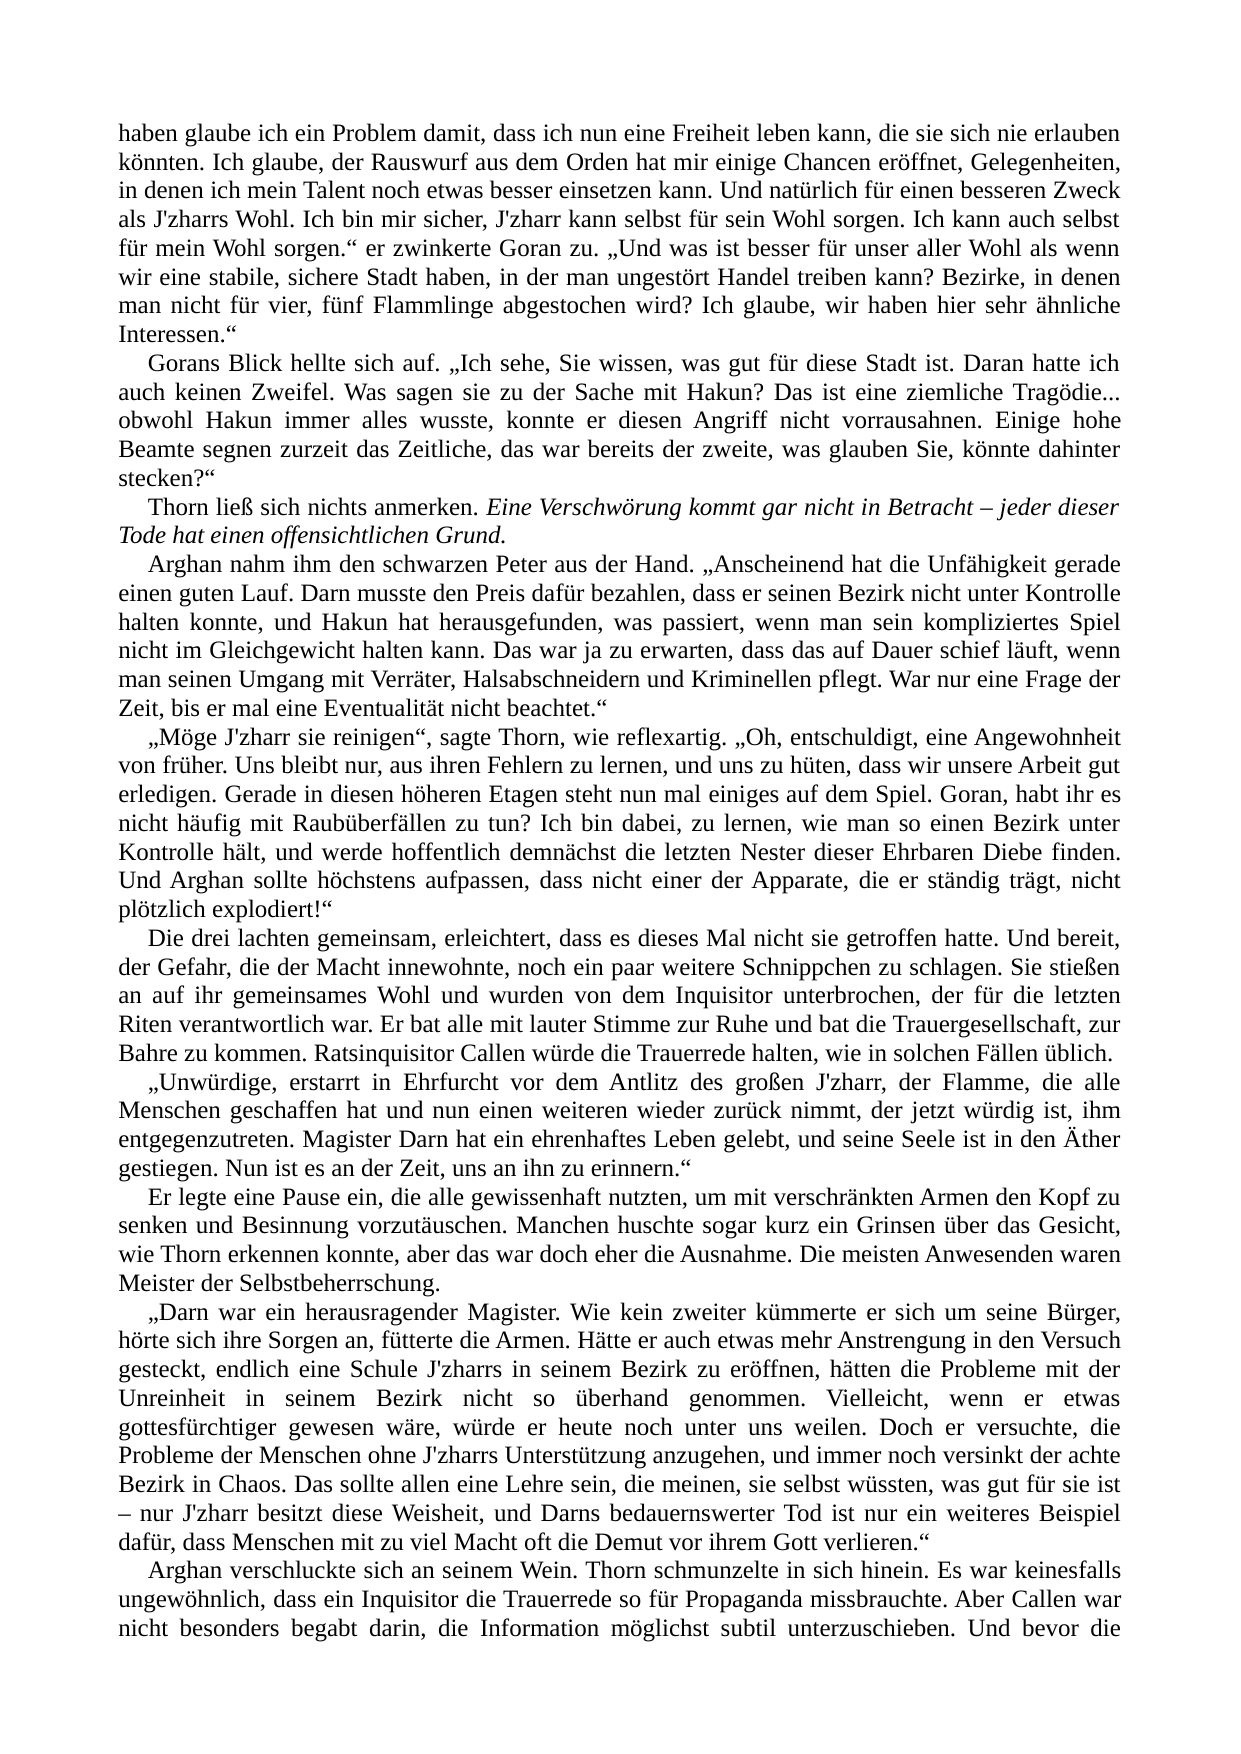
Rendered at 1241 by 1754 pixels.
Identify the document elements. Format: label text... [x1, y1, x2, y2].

text Arghan nahm ihm den schwarzen Peter aus der Hand. „Anscheinend hat die Unfähigkeit gerade einen guten Lauf. Darn musste den Preis dafür bezahlen, dass er seinen Bezirk nicht unter Kontrolle halten konnte, und Hakun hat herausgefunden, was passiert, wenn man sein kompliziertes Spiel nicht im Gleichgewicht halten kann. Das war ja zu erwarten, dass das auf Dauer schief läuft, wenn man seinen Umgang mit Verräter, Halsabschneidern und Kriminellen pflegt. War nur eine Frage der Zeit, bis er mal eine Eventualität nicht beachtet.“ [118, 549, 1122, 722]
text Er legte eine Pause ein, die alle gewissenhaft nutzten, um mit verschränkten Armen den Kopf zu senken und Besinnung vorzutäuschen. Manchen huschte sogar kurz ein Grinsen über das Gesicht, wie Thorn erkennen konnte, aber das war doch eher die Ausnahme. Die meisten Anwesenden waren Meister der Selbstbeherrschung. [118, 1182, 1122, 1297]
text Arghan verschluckte sich an seinem Wein. Thorn schmunzelte in sich hinein. Es war keinesfalls ungewöhnlich, dass ein Inquisitor die Trauerrede so für Propaganda missbrauchte. Aber Callen war nicht besonders begabt darin, die Information möglichst subtil unterzuschieben. Und bevor die [118, 1556, 1122, 1642]
text Die drei lachten gemeinsam, erleichtert, dass es dieses Mal nicht sie getroffen hatte. Und bereit, der Gefahr, die der Macht innewohnte, noch ein paar weitere Schnippchen zu schlagen. Sie stießen an auf ihr gemeinsames Wohl und wurden von dem Inquisitor unterbrochen, der für die letzten Riten verantwortlich war. Er bat alle mit lauter Stimme zur Ruhe und bat die Trauergesellschaft, zur Bahre zu kommen. Ratsinquisitor Callen würde die Trauerrede halten, wie in solchen Fällen üblich. [118, 923, 1122, 1067]
text „Darn war ein herausragender Magister. Wie kein zweiter kümmerte er sich um seine Bürger, hörte sich ihre Sorgen an, fütterte die Armen. Hätte er auch etwas mehr Anstrengung in den Versuch gesteckt, endlich eine Schule J'zharrs in seinem Bezirk zu eröffnen, hätten die Probleme mit der Unreinheit in seinem Bezirk nicht so überhand genommen. Vielleicht, wenn er etwas gottesfürchtiger gewesen wäre, würde er heute noch unter uns weilen. Doch er versuchte, die Probleme der Menschen ohne J'zharrs Unterstützung anzugehen, und immer noch versinkt der achte Bezirk in Chaos. Das sollte allen eine Lehre sein, die meinen, sie selbst wüssten, was gut für sie ist – nur J'zharr besitzt diese Weisheit, und Darns bedauernswerter Tod ist nur ein weiteres Beispiel dafür, dass Menschen mit zu viel Macht oft die Demut vor ihrem Gott verlieren.“ [118, 1297, 1122, 1556]
text Thorn ließ sich nichts anmerken. Eine Verschwörung kommt gar nicht in Betracht – jeder dieser Tode hat einen offensichtlichen Grund. [118, 492, 1122, 549]
text haben glaube ich ein Problem damit, dass ich nun eine Freiheit leben kann, die sie sich nie erlauben könnten. Ich glaube, der Rauswurf aus dem Orden hat mir einige Chancen eröffnet, Gelegenheiten, in denen ich mein Talent noch etwas besser einsetzen kann. Und natürlich für einen besseren Zweck als J'zharrs Wohl. Ich bin mir sicher, J'zharr kann selbst für sein Wohl sorgen. Ich kann auch selbst für mein Wohl sorgen.“ er zwinkerte Goran zu. „Und was ist besser für unser aller Wohl als wenn wir eine stabile, sichere Stadt haben, in der man ungestört Handel treiben kann? Bezirke, in denen man nicht für vier, fünf Flammlinge abgestochen wird? Ich glaube, wir haben hier sehr ähnliche Interessen.“ [118, 118, 1122, 348]
text „Möge J'zharr sie reinigen“, sagte Thorn, wie reflexartig. „Oh, entschuldigt, eine Angewohnheit von früher. Uns bleibt nur, aus ihren Fehlern zu lernen, und uns zu hüten, dass wir unsere Arbeit gut erledigen. Gerade in diesen höheren Etagen steht nun mal einiges auf dem Spiel. Goran, habt ihr es nicht häufig mit Raubüberfällen zu tun? Ich bin dabei, zu lernen, wie man so einen Bezirk unter Kontrolle hält, und werde hoffentlich demnächst die letzten Nester dieser Ehrbaren Diebe finden. Und Arghan sollte höchstens aufpassen, dass nicht einer der Apparate, die er ständig trägt, nicht plötzlich explodiert!“ [118, 722, 1122, 923]
text „Unwürdige, erstarrt in Ehrfurcht vor dem Antlitz des großen J'zharr, der Flamme, die alle Menschen geschaffen hat und nun einen weiteren wieder zurück nimmt, der jetzt würdig ist, ihm entgegenzutreten. Magister Darn hat ein ehrenhaftes Leben gelebt, und seine Seele ist in den Äther gestiegen. Nun ist es an der Zeit, uns an ihn zu erinnern.“ [118, 1067, 1122, 1182]
text Gorans Blick hellte sich auf. „Ich sehe, Sie wissen, was gut für diese Stadt ist. Daran hatte ich auch keinen Zweifel. Was sagen sie zu der Sache mit Hakun? Das ist eine ziemliche Tragödie... obwohl Hakun immer alles wusste, konnte er diesen Angriff nicht vorrausahnen. Einige hohe Beamte segnen zurzeit das Zeitliche, das war bereits der zweite, was glauben Sie, könnte dahinter stecken?“ [118, 348, 1122, 492]
